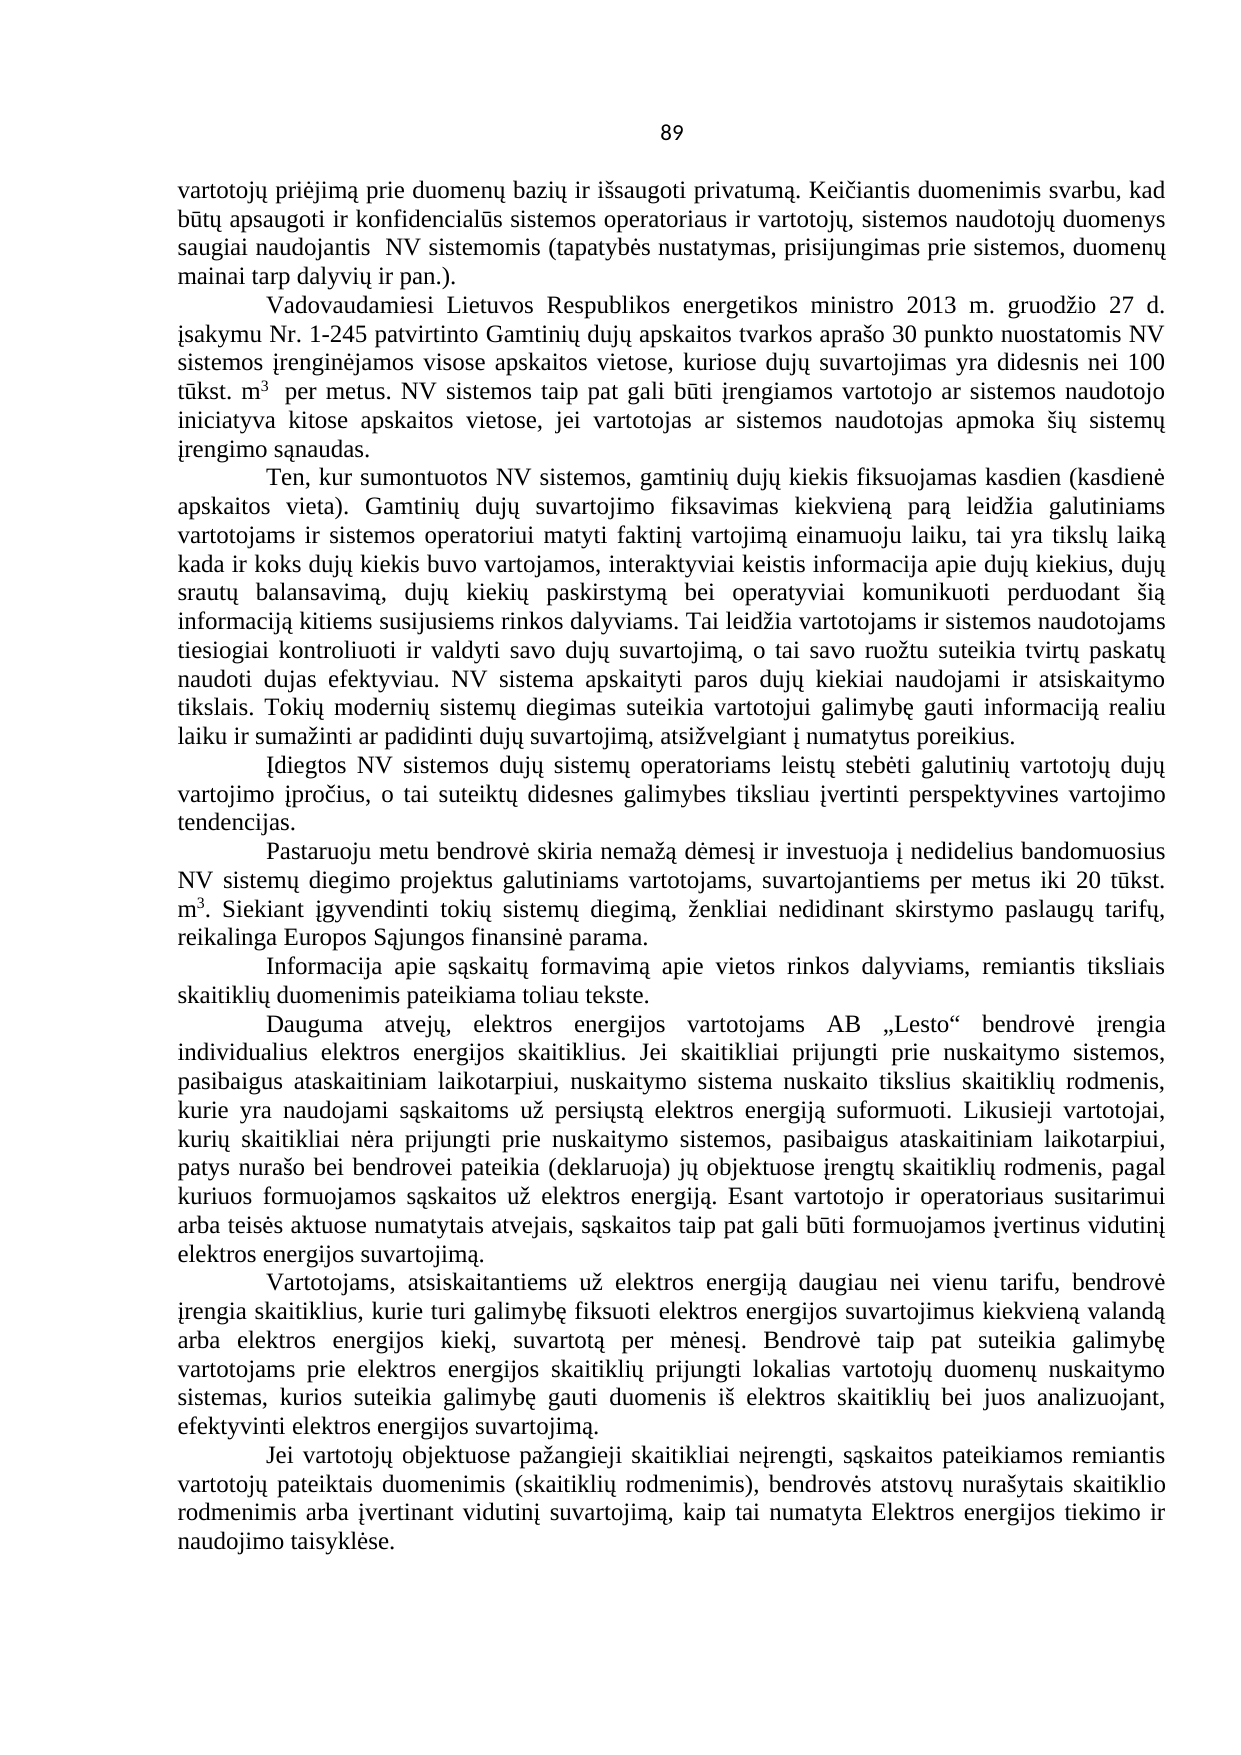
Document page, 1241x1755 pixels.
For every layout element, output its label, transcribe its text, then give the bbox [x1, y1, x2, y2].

text Ten, kur sumontuotos NV sistemos, gamtinių dujų kiekis fiksuojamas kasdien (kasdienė apskaitos vieta). Gamtinių dujų suvartojimo fiksavimas kiekvieną parą leidžia galutiniams vartotojams ir sistemos operatoriui matyti faktinį vartojimą einamuoju laiku, tai yra tikslų laiką kada ir koks dujų kiekis buvo vartojamos, interaktyviai keistis informacija apie dujų kiekius, dujų srautų balansavimą, dujų kiekių paskirstymą bei operatyviai komunikuoti perduodant šią informaciją kitiems susijusiems rinkos dalyviams. Tai leidžia vartotojams ir sistemos naudotojams tiesiogiai kontroliuoti ir valdyti savo dujų suvartojimą, o tai savo ruožtu suteikia tvirtų paskatų naudoti dujas efektyviau. NV sistema apskaityti paros dujų kiekiai naudojami ir atsiskaitymo tikslais. Tokių modernių sistemų diegimas suteikia vartotojui galimybę gauti informaciją realiu laiku ir sumažinti ar padidinti dujų suvartojimą, atsižvelgiant į numatytus poreikius. [177, 462, 1166, 750]
text Vartotojams, atsiskaitantiems už elektros energiją daugiau nei vienu tarifu, bendrovė įrengia skaitiklius, kurie turi galimybę fiksuoti elektros energijos suvartojimus kiekvieną valandą arba elektros energijos kiekį, suvartotą per mėnesį. Bendrovė taip pat suteikia galimybę vartotojams prie elektros energijos skaitiklių prijungti lokalias vartotojų duomenų nuskaitymo sistemas, kurios suteikia galimybę gauti duomenis iš elektros skaitiklių bei juos analizuojant, efektyvinti elektros energijos suvartojimą. [177, 1267, 1166, 1440]
text Dauguma atvejų, elektros energijos vartotojams AB „Lesto“ bendrovė įrengia individualius elektros energijos skaitiklius. Jei skaitikliai prijungti prie nuskaitymo sistemos, pasibaigus ataskaitiniam laikotarpiui, nuskaitymo sistema nuskaito tikslius skaitiklių rodmenis, kurie yra naudojami sąskaitoms už persiųstą elektros energiją suformuoti. Likusieji vartotojai, kurių skaitikliai nėra prijungti prie nuskaitymo sistemos, pasibaigus ataskaitiniam laikotarpiui, patys nurašo bei bendrovei pateikia (deklaruoja) jų objektuose įrengtų skaitiklių rodmenis, pagal kuriuos formuojamos sąskaitos už elektros energiją. Esant vartotojo ir operatoriaus susitarimui arba teisės aktuose numatytais atvejais, sąskaitos taip pat gali būti formuojamos įvertinus vidutinį elektros energijos suvartojimą. [177, 1009, 1166, 1267]
text Įdiegtos NV sistemos dujų sistemų operatoriams leistų stebėti galutinių vartotojų dujų vartojimo įpročius, o tai suteiktų didesnes galimybes tiksliau įvertinti perspektyvines vartojimo tendencijas. [177, 750, 1166, 836]
text Pastaruoju metu bendrovė skiria nemažą dėmesį ir investuoja į nedidelius bandomuosius NV sistemų diegimo projektus galutiniams vartotojams, suvartojantiems per metus iki 20 tūkst. m3. Siekiant įgyvendinti tokių sistemų diegimą, ženkliai nedidinant skirstymo paslaugų tarifų, reikalinga Europos Sąjungos finansinė parama. [177, 836, 1166, 951]
text Vadovaudamiesi Lietuvos Respublikos energetikos ministro 2013 m. gruodžio 27 d. įsakymu Nr. 1-245 patvirtinto Gamtinių dujų apskaitos tvarkos aprašo 30 punkto nuostatomis NV sistemos įrenginėjamos visose apskaitos vietose, kuriose dujų suvartojimas yra didesnis nei 100 tūkst. m3 per metus. NV sistemos taip pat gali būti įrengiamos vartotojo ar sistemos naudotojo iniciatyva kitose apskaitos vietose, jei vartotojas ar sistemos naudotojas apmoka šių sistemų įrengimo sąnaudas. [177, 290, 1166, 462]
text Informacija apie sąskaitų formavimą apie vietos rinkos dalyviams, remiantis tiksliais skaitiklių duomenimis pateikiama toliau tekste. [177, 951, 1166, 1009]
text vartotojų priėjimą prie duomenų bazių ir išsaugoti privatumą. Keičiantis duomenimis svarbu, kad būtų apsaugoti ir konfidencialūs sistemos operatoriaus ir vartotojų, sistemos naudotojų duomenys saugiai naudojantis NV sistemomis (tapatybės nustatymas, prisijungimas prie sistemos, duomenų mainai tarp dalyvių ir pan.). [177, 175, 1166, 290]
text Jei vartotojų objektuose pažangieji skaitikliai neįrengti, sąskaitos pateikiamos remiantis vartotojų pateiktais duomenimis (skaitiklių rodmenimis), bendrovės atstovų nurašytais skaitiklio rodmenimis arba įvertinant vidutinį suvartojimą, kaip tai numatyta Elektros energijos tiekimo ir naudojimo taisyklėse. [177, 1440, 1166, 1555]
